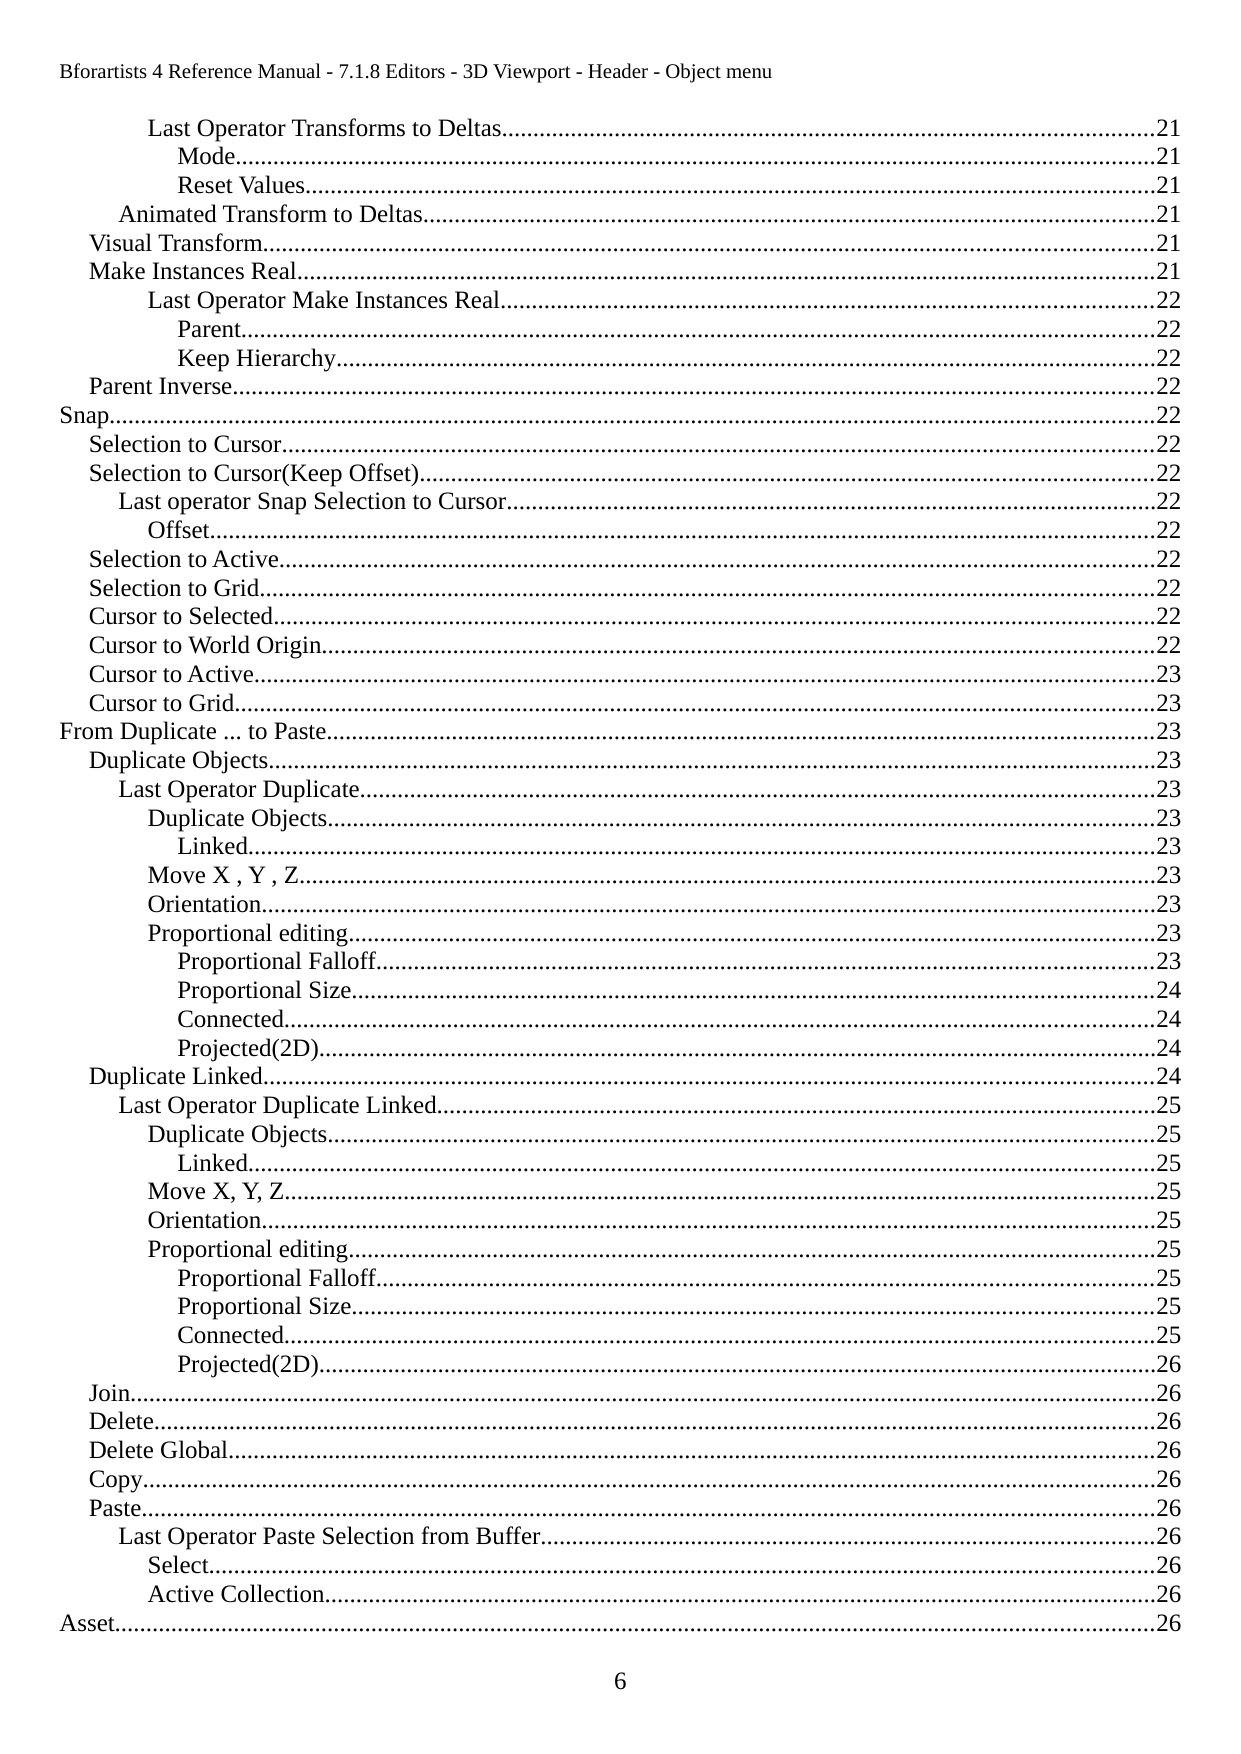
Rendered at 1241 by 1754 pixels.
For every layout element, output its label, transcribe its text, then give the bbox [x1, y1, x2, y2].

text Last Operator Paste Selection from Buffer 26 [118, 1521, 1181, 1550]
text Projected(2D) 26 [177, 1349, 1181, 1378]
text Selection to Cursor 22 [88, 429, 1181, 458]
text Asset 26 [59, 1608, 1181, 1636]
text Proportional editing 25 [147, 1234, 1181, 1263]
text Delete 26 [88, 1406, 1181, 1435]
text Mode 21 [177, 141, 1181, 170]
text Duplicate Objects 23 [88, 745, 1181, 774]
text Linked 23 [177, 831, 1181, 860]
text Proportional Falloff 23 [177, 946, 1181, 975]
text Cursor to World Origin 22 [88, 630, 1181, 659]
text Cursor to Selected 22 [88, 601, 1181, 630]
text Last Operator Duplicate 23 [118, 774, 1181, 803]
text Proportional Size 24 [177, 975, 1181, 1004]
text Make Instances Real 21 [88, 256, 1181, 285]
text Parent Inverse 22 [88, 371, 1181, 400]
text Last Operator Transforms to Deltas 21 [147, 113, 1181, 141]
text Proportional editing 23 [147, 918, 1181, 946]
text Snap 22 [59, 400, 1181, 429]
text Cursor to Active 23 [88, 659, 1181, 688]
text Offset 22 [147, 515, 1181, 544]
text Last operator Snap Selection to Cursor 22 [118, 486, 1181, 515]
text Visual Transform 21 [88, 228, 1181, 256]
text Selection to Cursor(Keep Offset) 22 [88, 458, 1181, 486]
text Active Collection 26 [147, 1579, 1181, 1608]
text Orientation 23 [147, 889, 1181, 918]
text Copy 26 [88, 1464, 1181, 1493]
text Orientation 25 [147, 1205, 1181, 1234]
text Animated Transform to Deltas 21 [118, 199, 1181, 228]
text Duplicate Linked 24 [88, 1061, 1181, 1090]
text Linked 25 [177, 1148, 1181, 1176]
text Keep Hierarchy 22 [177, 343, 1181, 371]
text Last Operator Duplicate Linked 25 [118, 1090, 1181, 1119]
text Selection to Active 22 [88, 544, 1181, 573]
text Parent 22 [177, 314, 1181, 343]
text Join 26 [88, 1378, 1181, 1406]
text Move X , Y , Z 23 [147, 860, 1181, 889]
text From Duplicate ... to Paste 23 [59, 716, 1181, 745]
text Duplicate Objects 25 [147, 1119, 1181, 1148]
text Move X, Y, Z 25 [147, 1176, 1181, 1205]
text Delete Global 26 [88, 1435, 1181, 1464]
text Select 26 [147, 1550, 1181, 1579]
text Last Operator Make Instances Real 22 [147, 285, 1181, 314]
text Proportional Falloff 25 [177, 1263, 1181, 1291]
text Connected 25 [177, 1320, 1181, 1349]
text Proportional Size 25 [177, 1291, 1181, 1320]
text Connected 24 [177, 1004, 1181, 1033]
text Duplicate Objects 23 [147, 803, 1181, 831]
text Reset Values 21 [177, 170, 1181, 199]
text Paste 26 [88, 1493, 1181, 1521]
text Projected(2D) 24 [177, 1033, 1181, 1061]
text Cursor to Grid 23 [88, 688, 1181, 716]
text Selection to Grid 22 [88, 573, 1181, 601]
